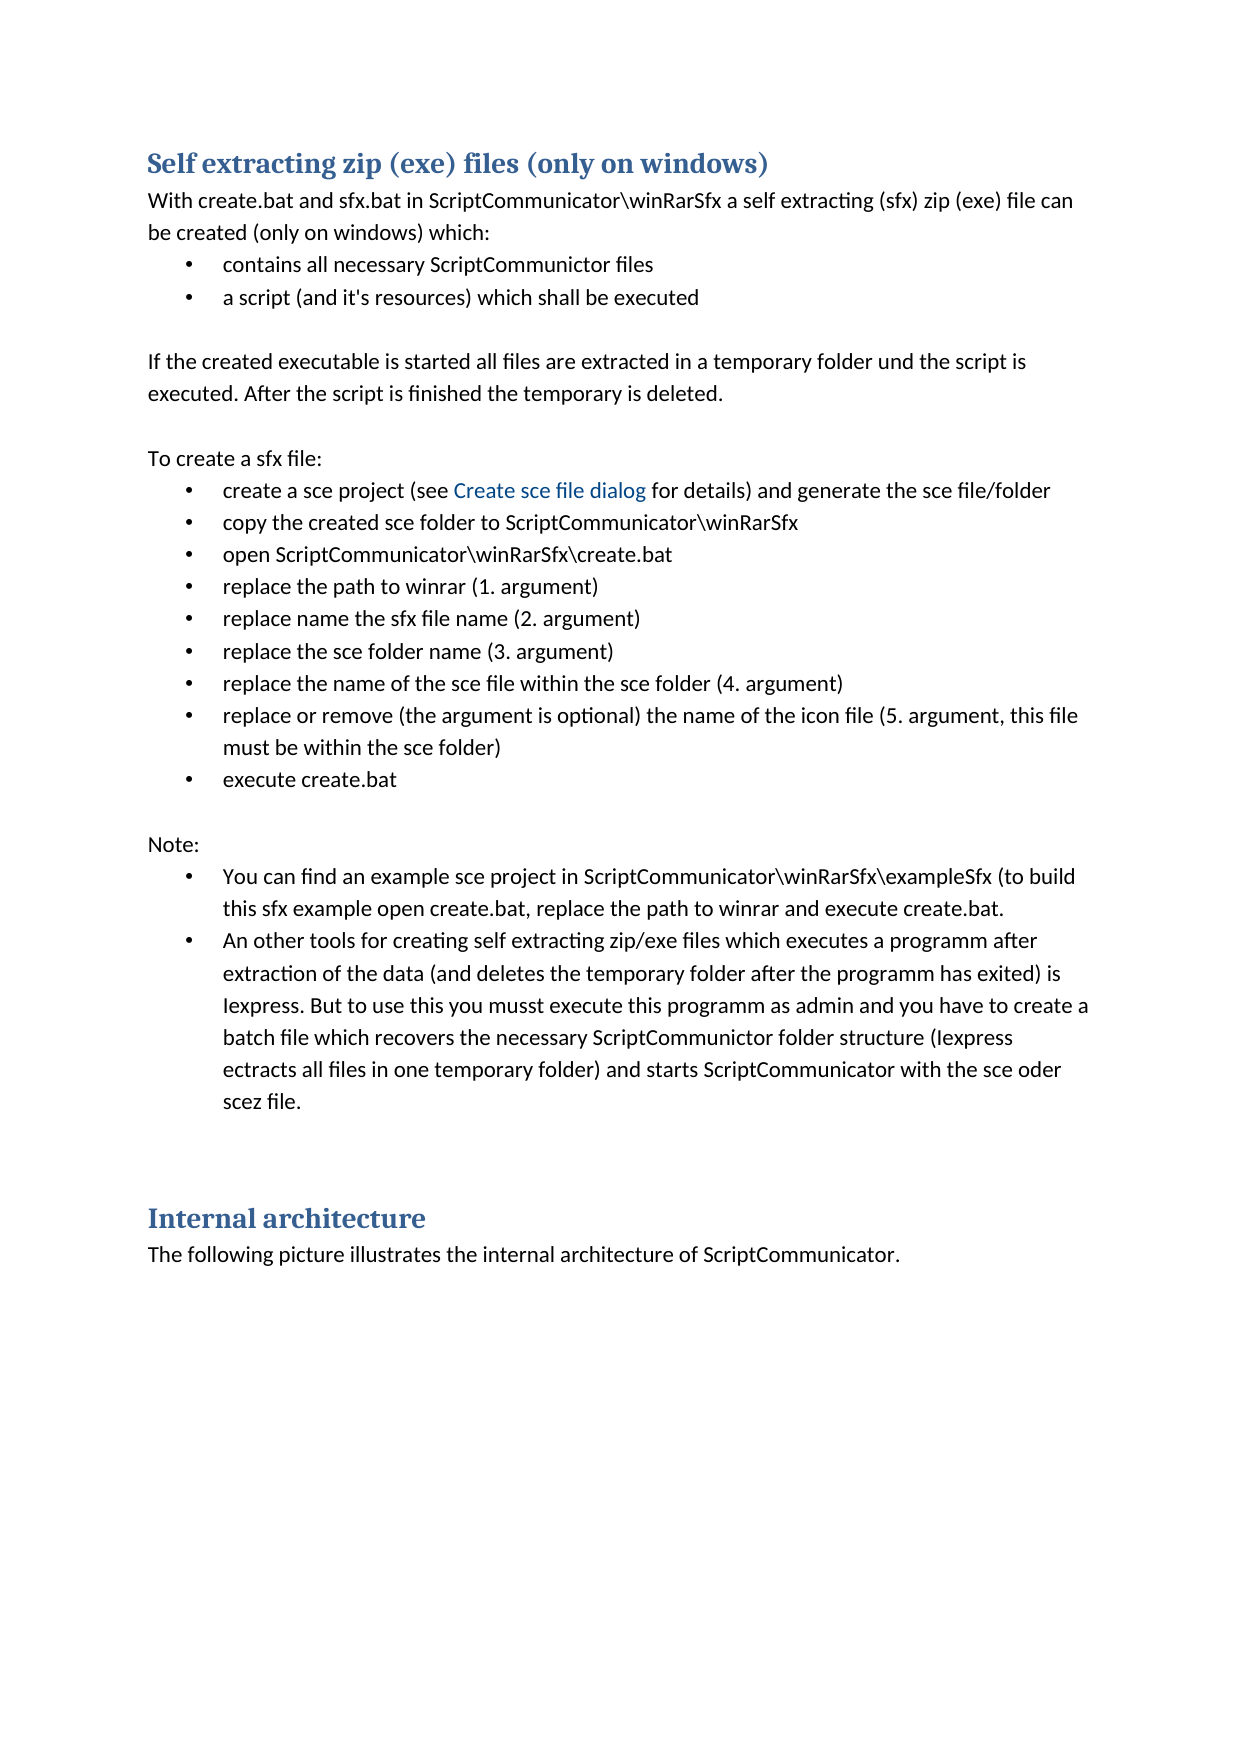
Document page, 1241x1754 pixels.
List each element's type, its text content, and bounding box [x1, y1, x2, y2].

list contains all necessary ScriptCommunictor files [185, 251, 1093, 278]
list execute create.bat [185, 766, 1093, 793]
text The following picture illustrates the internal architecture of ScriptCommunicator. [148, 1240, 1093, 1268]
text To create a sfx file: [148, 444, 1093, 472]
list open ScriptCommunicator\winRarSfx\create.bat [185, 540, 1093, 568]
list a script (and it's resources) which shall be executed [185, 283, 1093, 311]
list create a sce project (see Create sce file dialog for details) and generate the sce file/folder [185, 476, 1093, 504]
subtitle Internal architecture [148, 1202, 1093, 1235]
list replace the name of the sce file within the sce folder (4. argument) [185, 669, 1093, 697]
list An other tools for creating self extracting zip/exe files which executes a programm after extraction of the data (and deletes the temporary folder after the programm has exited) is Iexpress. But to use this you musst execute this programm as admin and you have to create a batch file which recovers the necessary ScriptCommunictor folder structure (Iexpress ectracts all files in one temporary folder) and starts ScriptCommunicator with the sce oder scez file. [185, 926, 1093, 1115]
text If the created executable is started all files are extracted in a temporary folder und the script is executed. After the script is finished the temporary is deleted. [148, 347, 1093, 407]
list copy the created sce folder to ScriptCommunicator\winRarSfx [185, 508, 1093, 536]
list replace or remove (the argument is optional) the name of the icon file (5. argument, this file must be within the sce folder) [185, 701, 1093, 761]
list You can find an example sce project in ScriptCommunicator\winRarSfx\exampleSfx (to build this sfx example open create.bat, replace the path to winrar and execute create.bat. [185, 862, 1093, 922]
text Note: [148, 830, 1093, 858]
list replace the path to winrar (1. argument) [185, 572, 1093, 600]
list replace name the sfx file name (2. argument) [185, 604, 1093, 633]
subtitle Self extracting zip (exe) files (only on windows) [148, 148, 1093, 181]
list replace the sce folder name (3. argument) [185, 637, 1093, 665]
text With create.bat and sfx.bat in ScriptCommunicator\winRarSfx a self extracting (sfx) zip (exe) file can be created (only on windows) which: [148, 186, 1093, 246]
